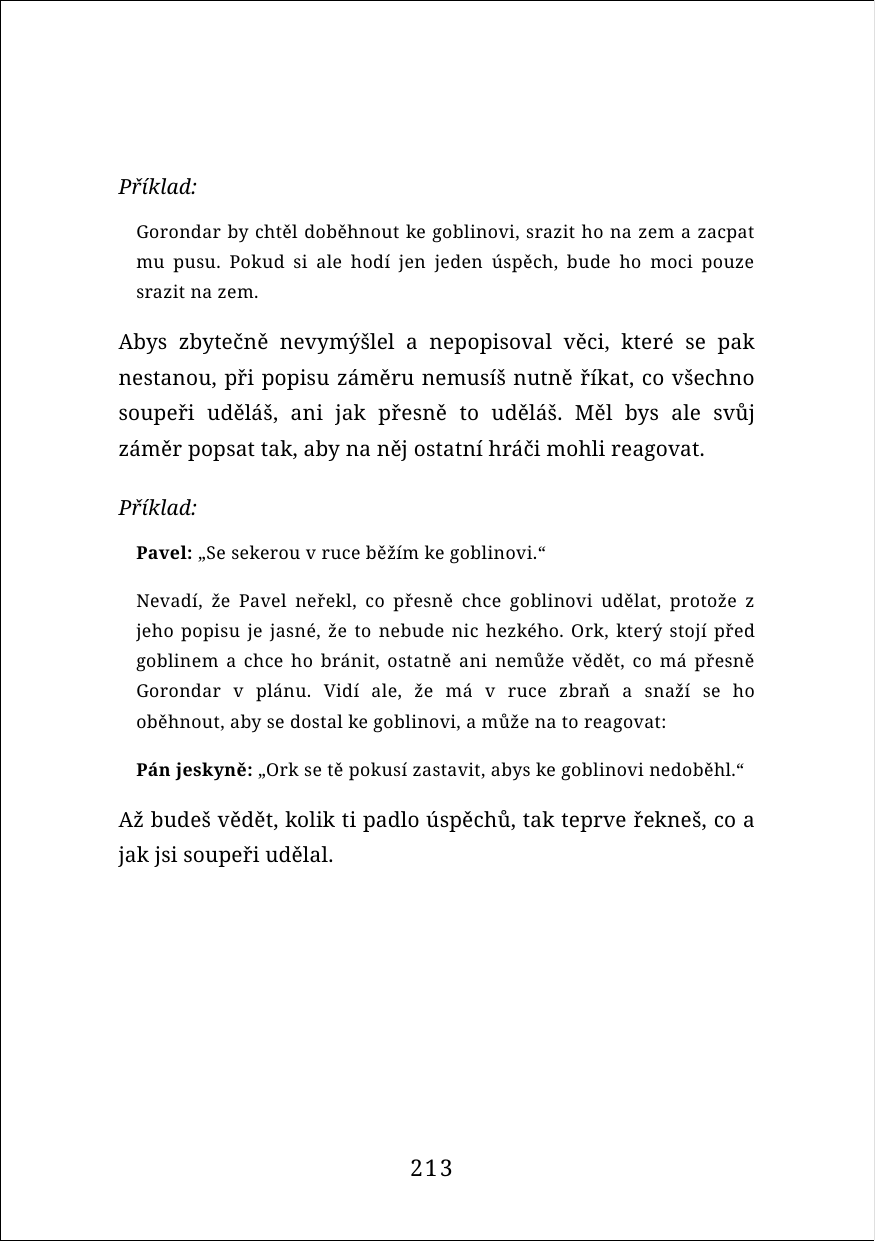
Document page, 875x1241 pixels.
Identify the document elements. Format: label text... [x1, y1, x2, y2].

text Příklad: [118, 493, 756, 522]
text Abys zbytečně nevymýšlel a nepopisoval věci, které se pak nestanou, při popisu záměru nemusíš nutně říkat, co všechno soupeři uděláš, ani jak přesně to uděláš. Měl bys ale svůj záměr popsat tak, aby na něj ostatní hráči mohli reagovat. [118, 327, 756, 462]
text Pavel: „Se sekerou v ruce běžím ke goblinovi.“ [136, 540, 756, 564]
text Gorondar by chtěl doběhnout ke goblinovi, srazit ho na zem a zacpat mu pusu. Pokud si ale hodí jen jeden úspěch, bude ho moci pouze srazit na zem. [136, 219, 756, 304]
text Pán jeskyně: „Ork se tě pokusí zastavit, abys ke goblinovi nedoběhl.“ [136, 757, 756, 781]
text Až budeš vědět, kolik ti padlo úspěchů, tak teprve řekneš, co a jak jsi soupeři udělal. [118, 805, 756, 869]
text Nevadí, že Pavel neřekl, co přesně chce goblinovi udělat, protože z jeho popisu je jasné, že to nebude nic hezkého. Ork, který stojí před goblinem a chce ho bránit, ostatně ani nemůže vědět, co má přesně Gorondar v plánu. Vidí ale, že má v ruce zbraň a snaží se ho oběhnout, aby se dostal ke goblinovi, a může na to reagovat: [136, 588, 756, 733]
text Příklad: [118, 172, 756, 200]
